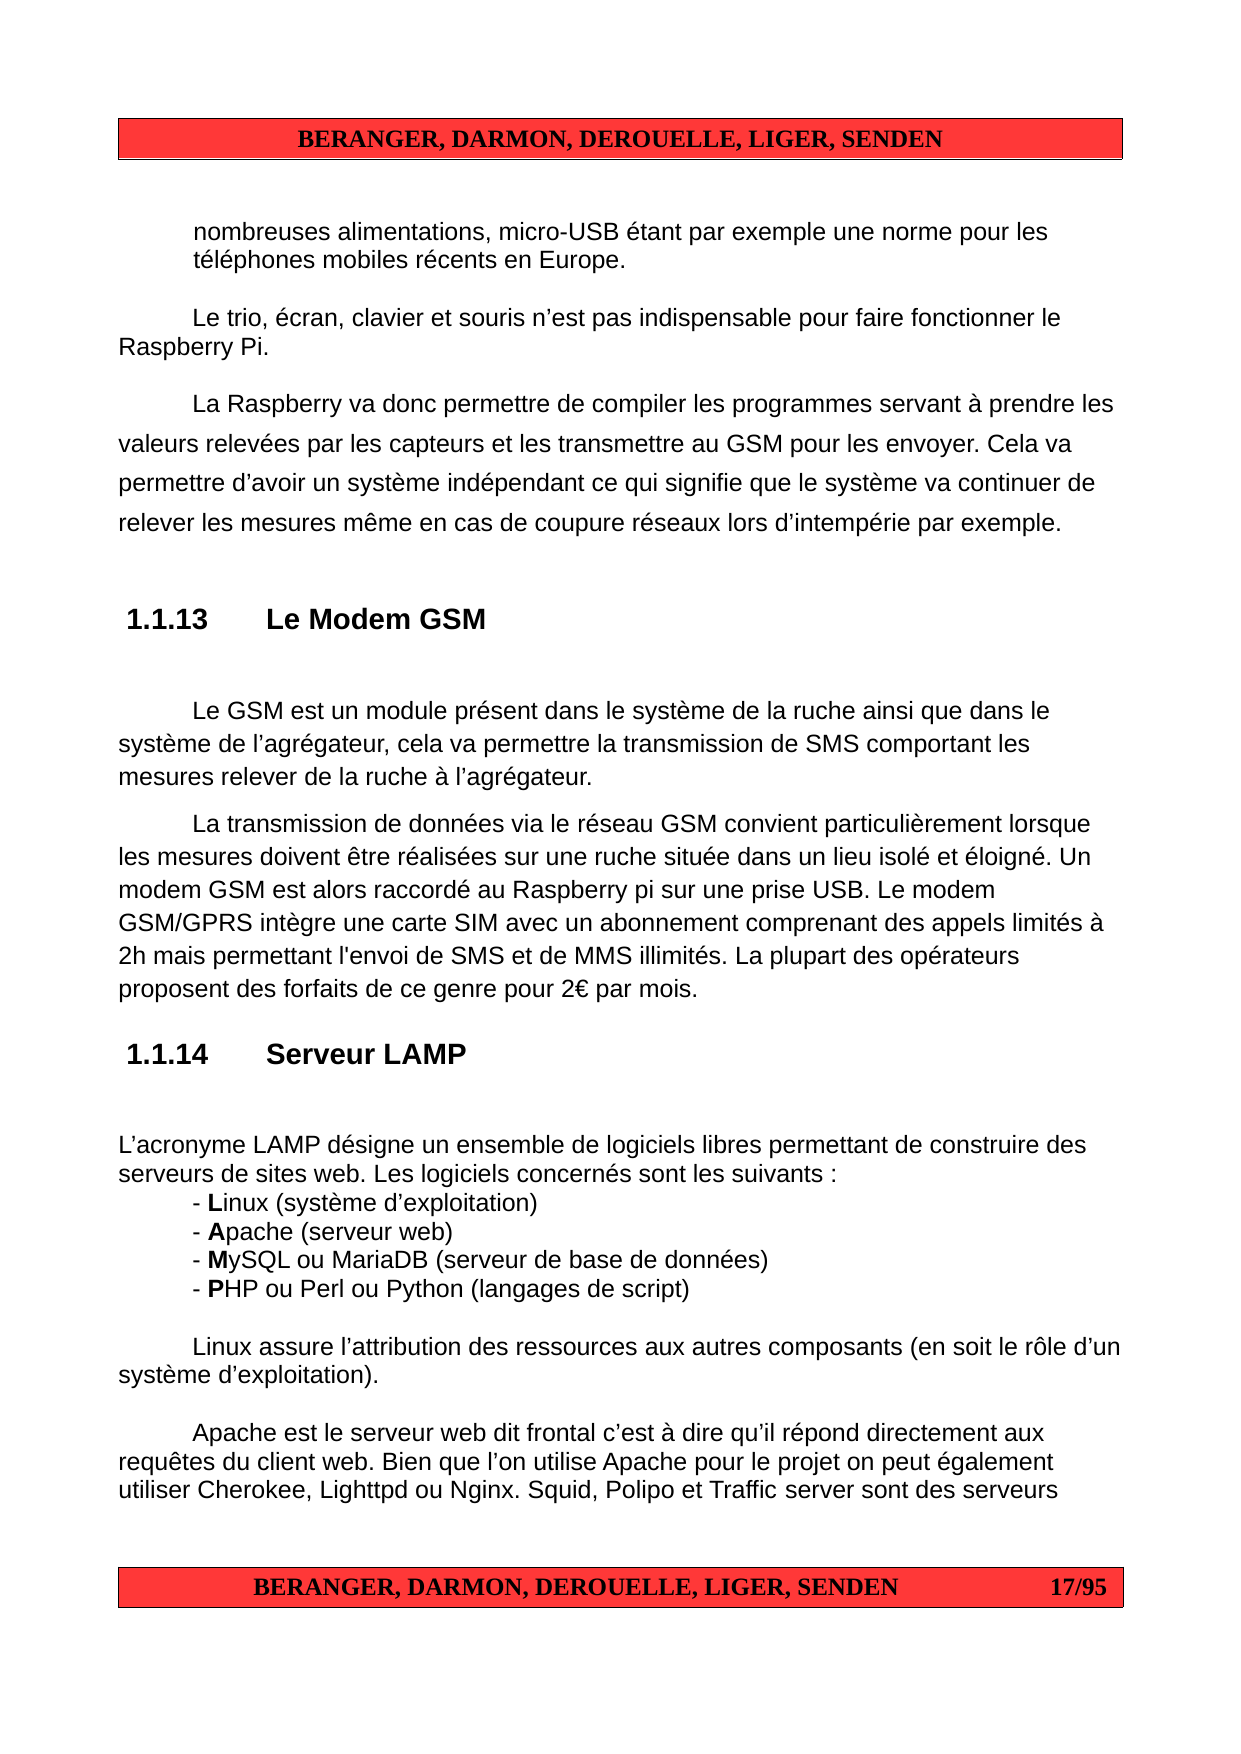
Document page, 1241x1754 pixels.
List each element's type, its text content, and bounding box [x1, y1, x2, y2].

text Le GSM est un module présent dans le système de la ruche ainsi que dans le système de l’agrégateur, cela va permettre la transmission de SMS comportant les mesures relever de la ruche à l’agrégateur. [118, 696, 1122, 790]
text Le trio, écran, clavier et souris n’est pas indispensable pour faire fonctionner le Raspberry Pi. [118, 303, 1122, 361]
text La Raspberry va donc permettre de compiler les programmes servant à prendre les valeurs relevées par les capteurs et les transmettre au GSM pour les envoyer. Cela va permettre d’avoir un système indépendant ce qui signifie que le système va continuer de relever les mesures même en cas de coupure réseaux lors d’intempérie par exemple. [118, 389, 1122, 537]
text - PHP ou Perl ou Python (langages de script) [118, 1274, 1122, 1303]
text - MySQL ou MariaDB (serveur de base de données) [118, 1245, 1122, 1274]
text Linux assure l’attribution des ressources aux autres composants (en soit le rôle d’un système d’exploitation). [118, 1332, 1122, 1389]
subtitle Le Modem GSM [118, 602, 1122, 636]
text L’acronyme LAMP désigne un ensemble de logiciels libres permettant de construire des serveurs de sites web. Les logiciels concernés sont les suivants : [118, 1130, 1122, 1188]
subtitle Serveur LAMP [118, 1037, 1122, 1070]
text - Apache (serveur web) [118, 1217, 1122, 1245]
text Apache est le serveur web dit frontal c’est à dire qu’il répond directement aux requêtes du client web. Bien que l’on utilise Apache pour le projet on peut également utiliser Cherokee, Lighttpd ou Nginx. Squid, Polipo et Traffic server sont des serveurs [118, 1418, 1122, 1504]
list nombreuses alimentations, micro-USB étant par exemple une norme pour les téléphones mobiles récents en Europe. [156, 217, 1122, 274]
text La transmission de données via le réseau GSM convient particulièrement lorsque les mesures doivent être réalisées sur une ruche située dans un lieu isolé et éloigné. Un modem GSM est alors raccordé au Raspberry pi sur une prise USB. Le modem GSM/GPRS intègre une carte SIM avec un abonnement comprenant des appels limités à 2h mais permettant l'envoi de SMS et de MMS illimités. La plupart des opérateurs proposent des forfaits de ce genre pour 2€ par mois. [118, 809, 1122, 1003]
text - Linux (système d’exploitation) [118, 1188, 1122, 1217]
